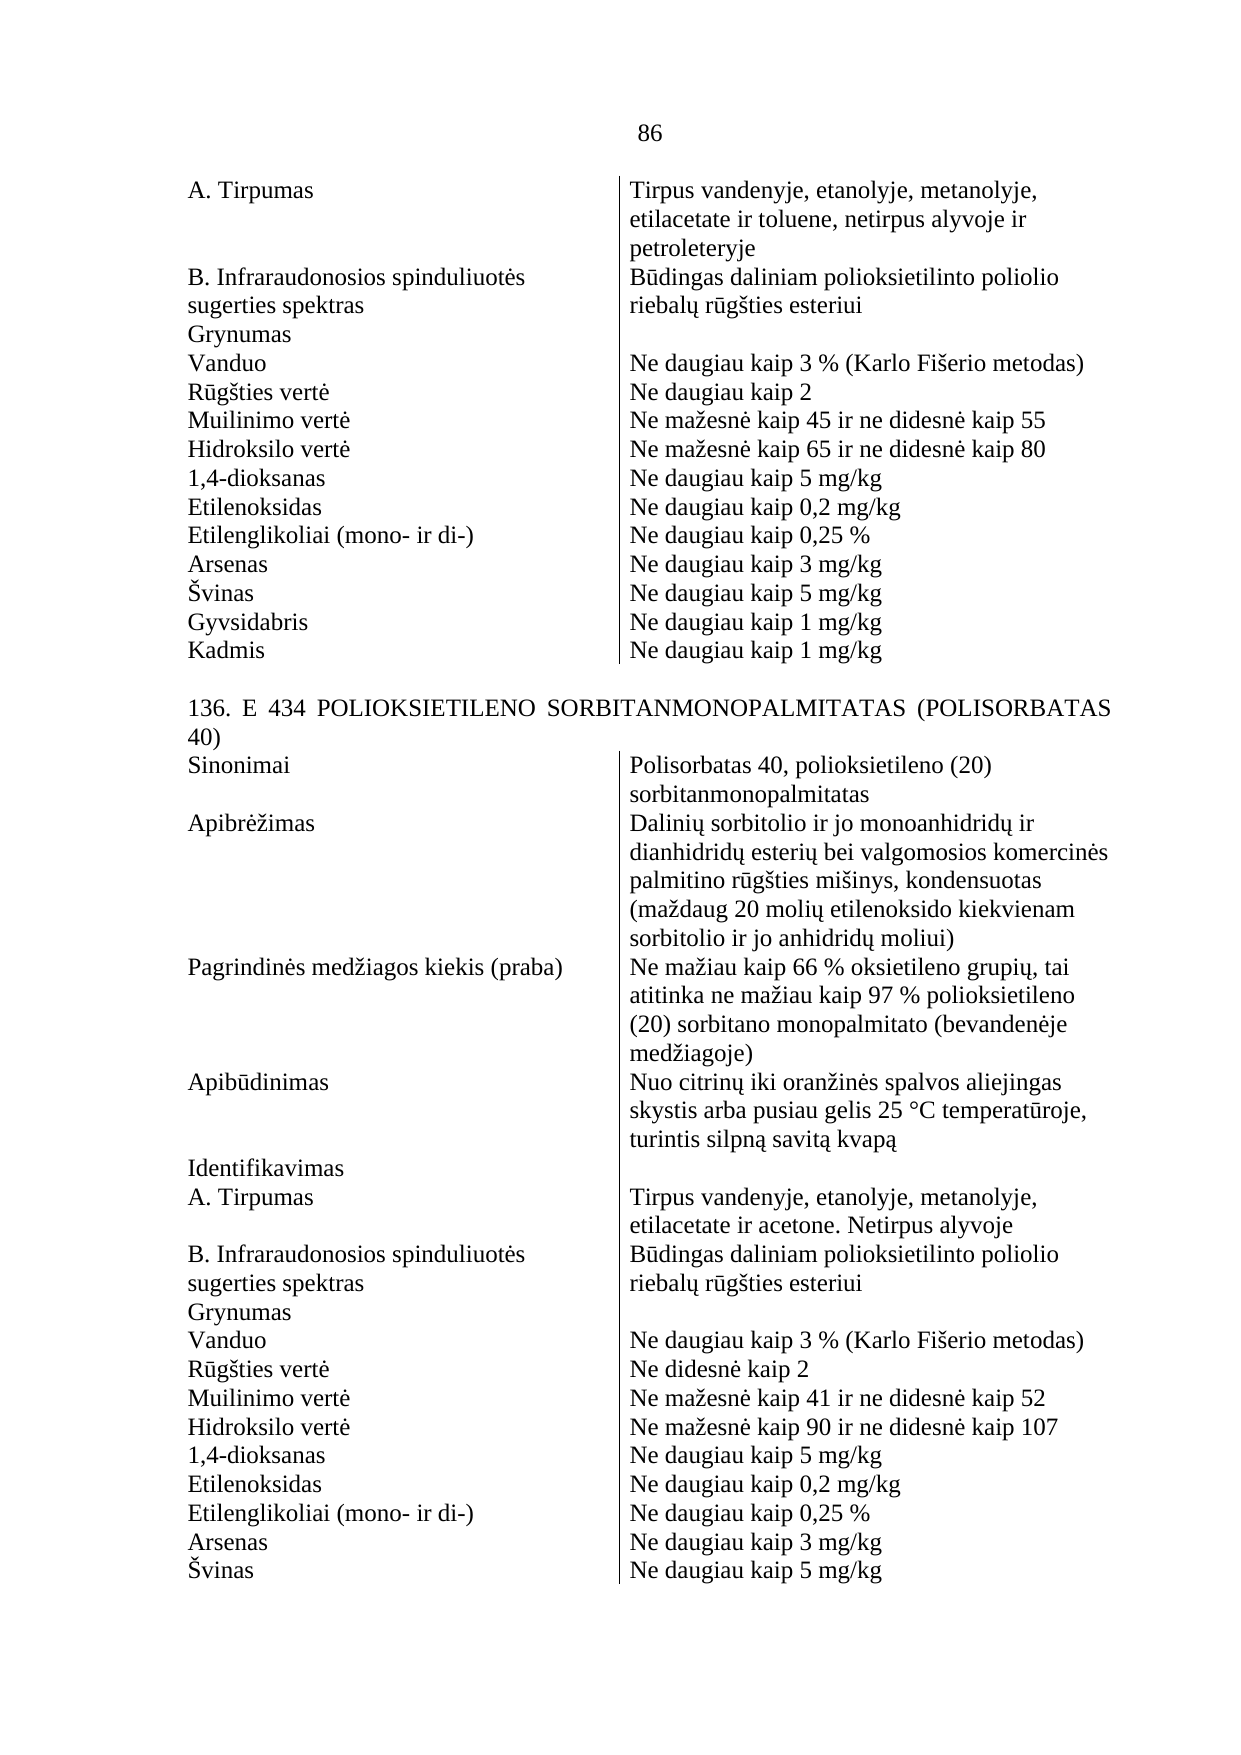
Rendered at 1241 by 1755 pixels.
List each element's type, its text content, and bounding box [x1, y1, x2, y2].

table_cell 1,4-dioksanas [177, 463, 619, 492]
table_cell Ne daugiau kaip 3 mg/kg [620, 549, 1122, 578]
table_cell Ne daugiau kaip 5 mg/kg [620, 463, 1122, 492]
table_cell Polisorbatas 40, polioksietileno (20) sorbitanmonopalmitatas [620, 751, 1122, 808]
table_cell B. Infraraudonosios spinduliuotės sugerties spektras [177, 1239, 619, 1297]
table_cell Rūgšties vertė [177, 1354, 619, 1383]
table_cell [620, 1297, 1122, 1326]
table_cell Būdingas daliniam polioksietilinto poliolio riebalų rūgšties esteriui [620, 262, 1122, 319]
table_cell [620, 1153, 1122, 1182]
table_cell Ne mažesnė kaip 65 ir ne didesnė kaip 80 [620, 434, 1122, 463]
table_cell Ne daugiau kaip 0,2 mg/kg [620, 1469, 1122, 1498]
table_cell Grynumas [177, 319, 619, 348]
table_cell Etilenglikoliai (mono- ir di-) [177, 521, 619, 549]
table_cell Ne mažiau kaip 66 % oksietileno grupių, tai atitinka ne mažiau kaip 97 % polioksietileno (20) sorbitano monopalmitato (bevandenėje medžiagoje) [620, 952, 1122, 1067]
table_cell Kadmis [177, 636, 619, 664]
table_cell Tirpus vandenyje, etanolyje, metanolyje, etilacetate ir toluene, netirpus alyvoje ir petroleteryje [620, 176, 1122, 262]
table_cell Ne daugiau kaip 1 mg/kg [620, 607, 1122, 636]
table_cell Švinas [177, 1556, 619, 1584]
table_cell Apibrėžimas [177, 808, 619, 952]
table_cell Tirpus vandenyje, etanolyje, metanolyje, etilacetate ir acetone. Netirpus alyvoje [620, 1182, 1122, 1239]
table_cell Ne daugiau kaip 0,25 % [620, 1498, 1122, 1527]
table_cell Arsenas [177, 549, 619, 578]
table_cell Vanduo [177, 1326, 619, 1354]
table_cell Etilenglikoliai (mono- ir di-) [177, 1498, 619, 1527]
table_cell Hidroksilo vertė [177, 1412, 619, 1441]
table_cell Muilinimo vertė [177, 1383, 619, 1412]
table_cell Vanduo [177, 348, 619, 377]
table_cell Ne daugiau kaip 3 mg/kg [620, 1527, 1122, 1556]
table_cell 1,4-dioksanas [177, 1441, 619, 1469]
table_cell A. Tirpumas [177, 1182, 619, 1239]
table_cell Pagrindinės medžiagos kiekis (praba) [177, 952, 619, 1067]
table_cell Grynumas [177, 1297, 619, 1326]
table_cell Ne mažesnė kaip 45 ir ne didesnė kaip 55 [620, 406, 1122, 434]
table_cell Etilenoksidas [177, 492, 619, 521]
table_cell Muilinimo vertė [177, 406, 619, 434]
table_cell Ne daugiau kaip 2 [620, 377, 1122, 406]
table_cell Sinonimai [177, 751, 619, 808]
table_cell Gyvsidabris [177, 607, 619, 636]
table_cell Hidroksilo vertė [177, 434, 619, 463]
table_cell Ne daugiau kaip 5 mg/kg [620, 1441, 1122, 1469]
table_cell Būdingas daliniam polioksietilinto poliolio riebalų rūgšties esteriui [620, 1239, 1122, 1297]
table_cell Ne didesnė kaip 2 [620, 1354, 1122, 1383]
table_cell Ne daugiau kaip 3 % (Karlo Fišerio metodas) [620, 348, 1122, 377]
table_cell Arsenas [177, 1527, 619, 1556]
table_cell Ne mažesnė kaip 41 ir ne didesnė kaip 52 [620, 1383, 1122, 1412]
table_cell Apibūdinimas [177, 1067, 619, 1153]
table_cell Rūgšties vertė [177, 377, 619, 406]
table_cell B. Infraraudonosios spinduliuotės sugerties spektras [177, 262, 619, 319]
table_cell [620, 319, 1122, 348]
table_header 136. E 434 POLIOKSIETILENO SORBITANMONOPALMITATAS (POLISORBATAS 40) [177, 693, 1122, 751]
table_cell Ne daugiau kaip 3 % (Karlo Fišerio metodas) [620, 1326, 1122, 1354]
table_cell Ne daugiau kaip 5 mg/kg [620, 1556, 1122, 1584]
table_cell Nuo citrinų iki oranžinės spalvos aliejingas skystis arba pusiau gelis 25 °C temperatūroje, turintis silpną savitą kvapą [620, 1067, 1122, 1153]
table_cell Identifikavimas [177, 1153, 619, 1182]
table_cell Dalinių sorbitolio ir jo monoanhidridų ir dianhidridų esterių bei valgomosios komercinės palmitino rūgšties mišinys, kondensuotas (maždaug 20 molių etilenoksido kiekvienam sorbitolio ir jo anhidridų moliui) [620, 808, 1122, 952]
table_cell A. Tirpumas [177, 176, 619, 262]
table_cell Ne mažesnė kaip 90 ir ne didesnė kaip 107 [620, 1412, 1122, 1441]
table_cell Etilenoksidas [177, 1469, 619, 1498]
table_cell Ne daugiau kaip 1 mg/kg [620, 636, 1122, 664]
table_cell Ne daugiau kaip 0,2 mg/kg [620, 492, 1122, 521]
table_cell Ne daugiau kaip 0,25 % [620, 521, 1122, 549]
table_cell Ne daugiau kaip 5 mg/kg [620, 578, 1122, 607]
table_cell Švinas [177, 578, 619, 607]
